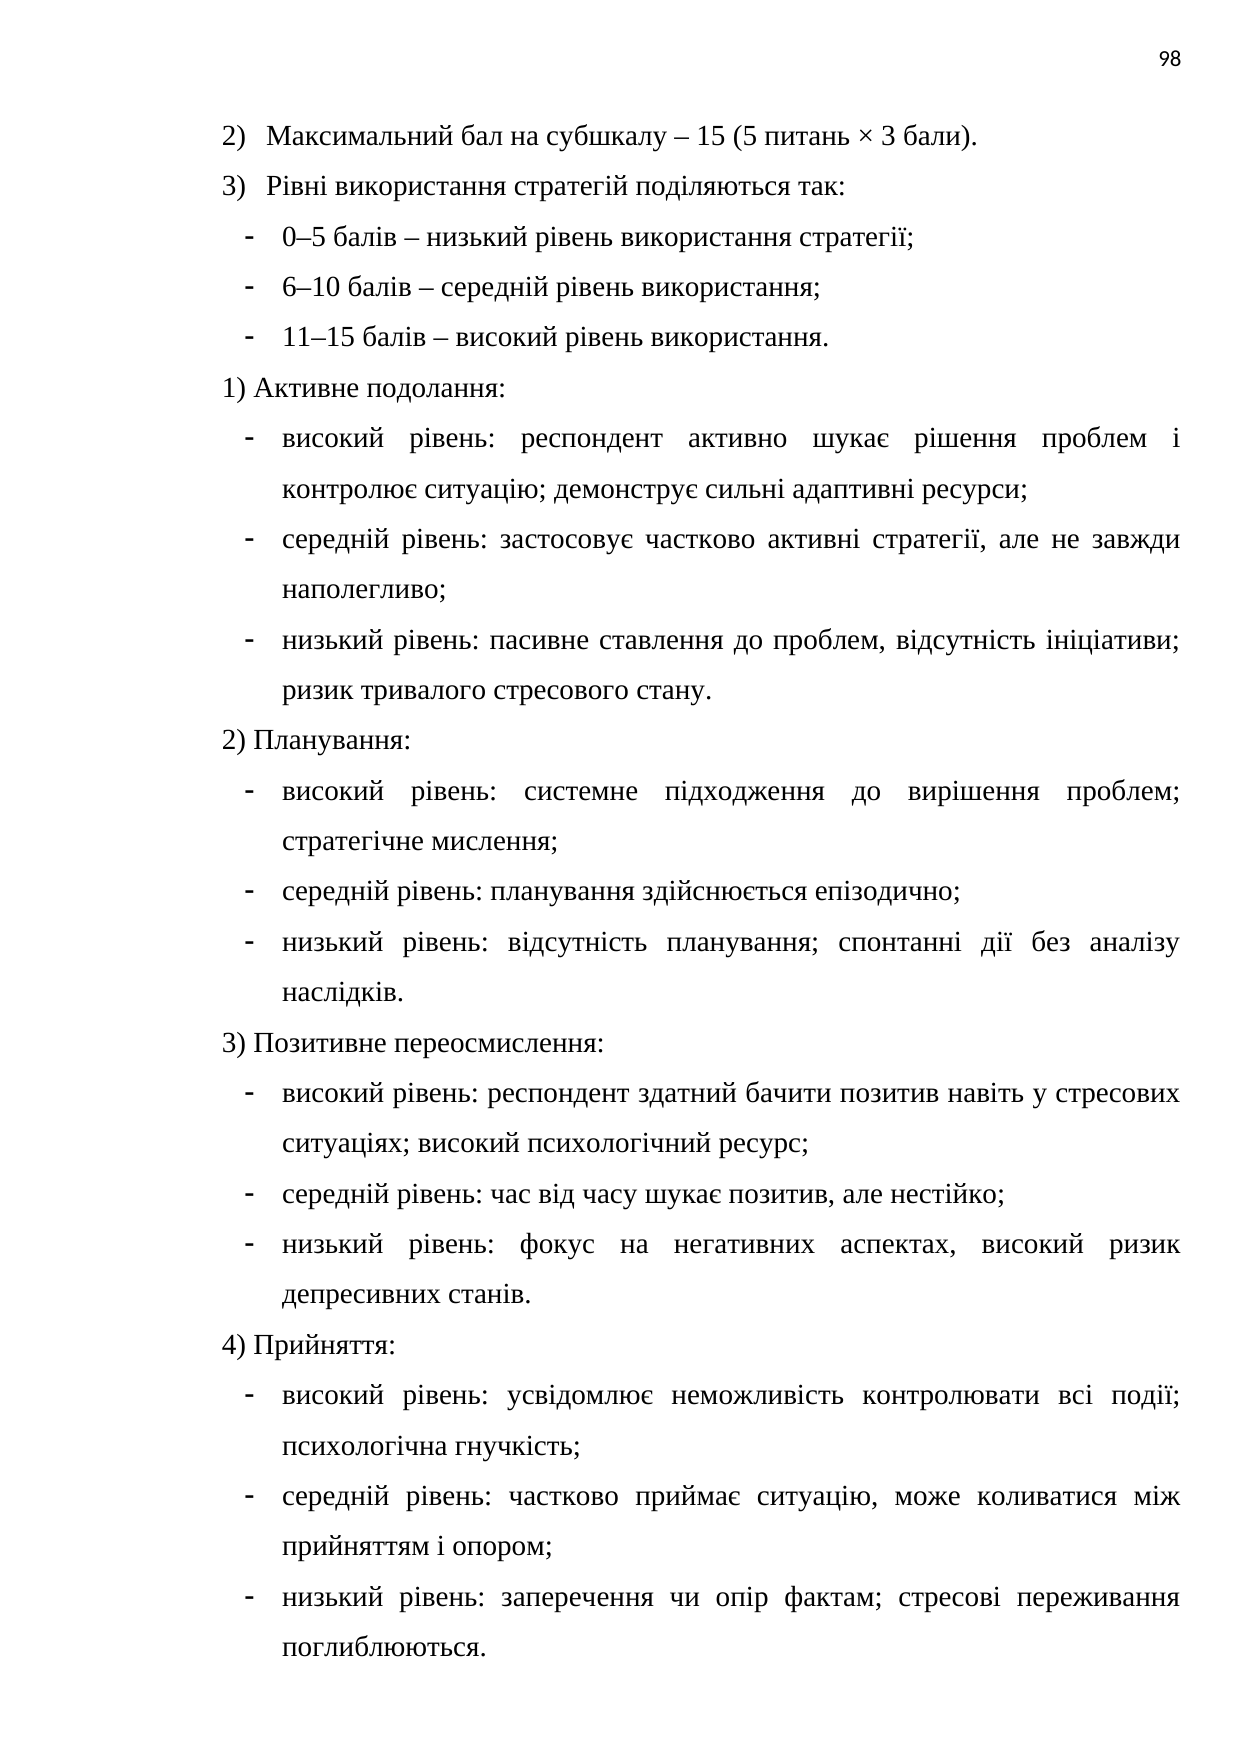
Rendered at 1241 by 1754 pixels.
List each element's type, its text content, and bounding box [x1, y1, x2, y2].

list низький рівень: пасивне ставлення до проблем, відсутність ініціативи; ризик тривалого стресового стану. [244, 622, 1181, 706]
list середній рівень: частково приймає ситуацію, може коливатися між прийняттям і опором; [244, 1478, 1181, 1562]
list високий рівень: респондент здатний бачити позитив навіть у стресових ситуаціях; високий психологічний ресурс; [244, 1075, 1181, 1159]
list низький рівень: заперечення чи опір фактам; стресові переживання поглиблюються. [244, 1579, 1181, 1663]
list 0–5 балів – низький рівень використання стратегії; [244, 219, 1181, 252]
text 1) Активне подолання: [148, 370, 1181, 403]
list середній рівень: час від часу шукає позитив, але нестійко; [244, 1176, 1181, 1209]
list високий рівень: усвідомлює неможливість контролювати всі події; психологічна гнучкість; [244, 1377, 1181, 1461]
text 3) Позитивне переосмислення: [148, 1025, 1181, 1058]
list Рівні використання стратегій поділяються так: [148, 168, 1181, 202]
list середній рівень: планування здійснюється епізодично; [244, 873, 1181, 907]
list середній рівень: застосовує частково активні стратегії, але не завжди наполегливо; [244, 521, 1181, 605]
list низький рівень: відсутність планування; спонтанні дії без аналізу наслідків. [244, 924, 1181, 1008]
text 4) Прийняття: [148, 1327, 1181, 1360]
list 11–15 балів – високий рівень використання. [244, 319, 1181, 353]
list Максимальний бал на субшкалу – 15 (5 питань × 3 бали). [148, 118, 1181, 152]
list високий рівень: респондент активно шукає рішення проблем і контролює ситуацію; демонструє сильні адаптивні ресурси; [244, 420, 1181, 504]
list низький рівень: фокус на негативних аспектах, високий ризик депресивних станів. [244, 1226, 1181, 1310]
list високий рівень: системне підходження до вирішення проблем; стратегічне мислення; [244, 773, 1181, 857]
list 6–10 балів – середній рівень використання; [244, 269, 1181, 303]
text 2) Планування: [148, 722, 1181, 756]
